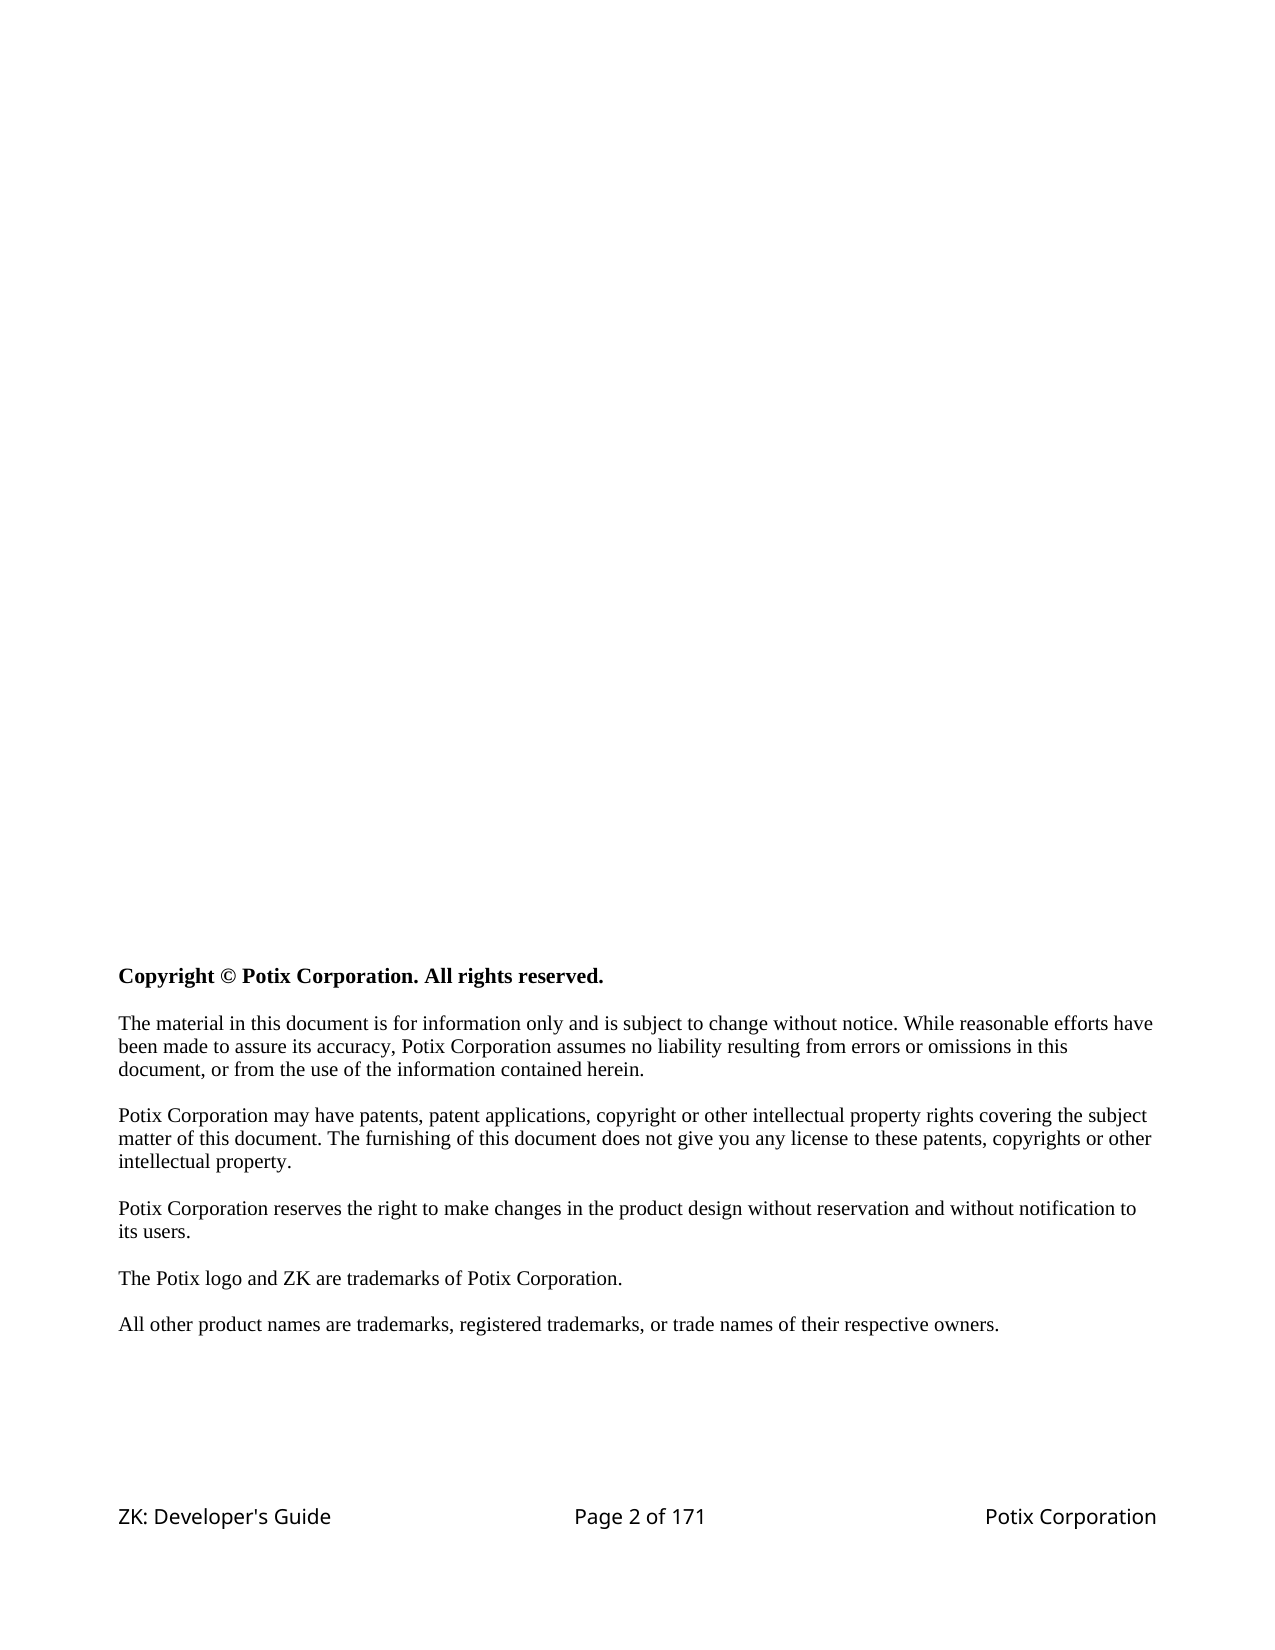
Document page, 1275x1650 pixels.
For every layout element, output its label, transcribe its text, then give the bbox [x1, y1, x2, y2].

text Potix Corporation reserves the right to make changes in the product design without reservation and without notification to its users. [118, 1197, 1157, 1243]
text All other product names are trademarks, registered trademarks, or trade names of their respective owners. [118, 1313, 1157, 1336]
text Potix Corporation may have patents, patent applications, copyright or other intellectual property rights covering the subject matter of this document. The furnishing of this document does not give you any license to these patents, copyrights or other intellectual property. [118, 1104, 1157, 1173]
text The material in this document is for information only and is subject to change without notice. While reasonable efforts have been made to assure its accuracy, Potix Corporation assumes no liability resulting from errors or omissions in this document, or from the use of the information contained herein. [118, 1011, 1157, 1081]
text The Potix logo and ZK are trademarks of Potix Corporation. [118, 1267, 1157, 1289]
text Copyright © Potix Corporation. All rights reserved. [118, 963, 1157, 988]
